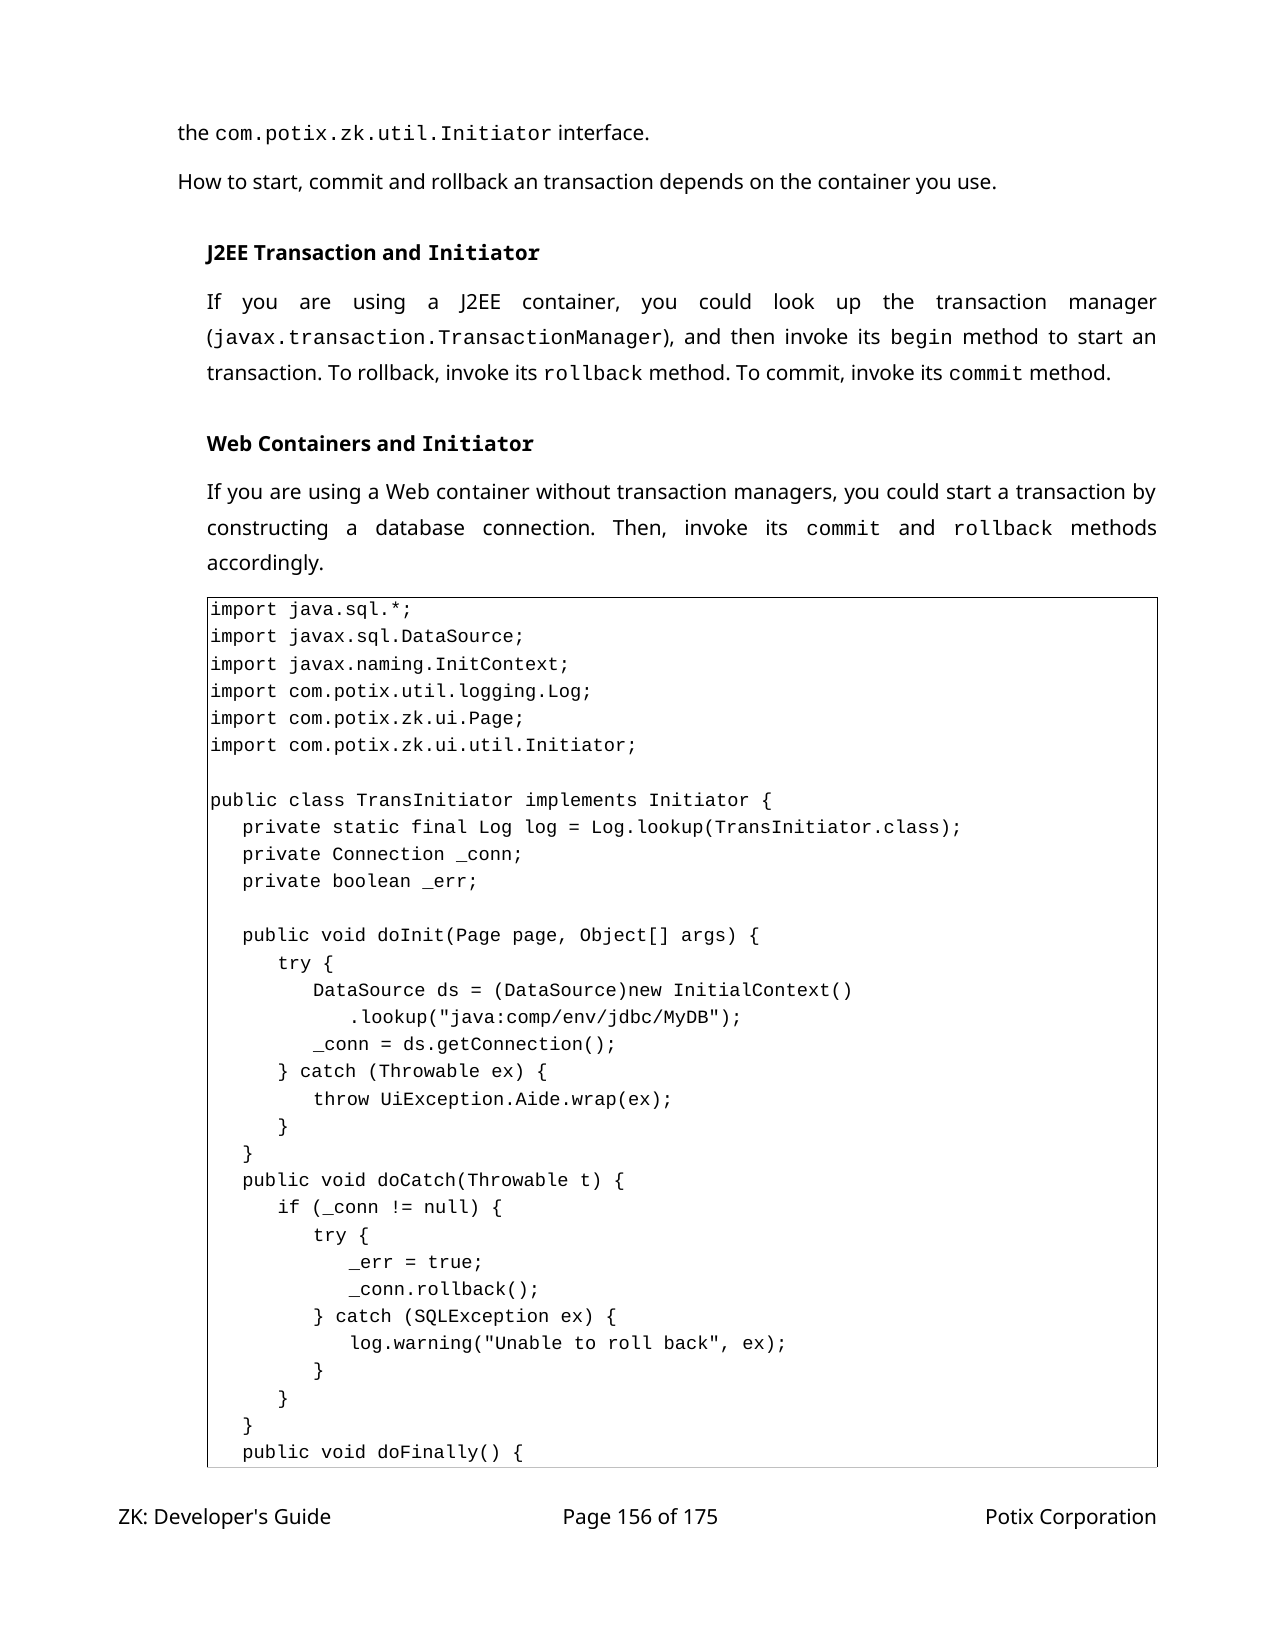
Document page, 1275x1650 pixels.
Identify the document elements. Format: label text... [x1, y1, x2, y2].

text import javax.sql.DataSource; [208, 624, 1157, 648]
text public class TransInitiator implements Initiator { [208, 787, 1157, 812]
text if (_conn != null) { [208, 1195, 1157, 1219]
text How to start, commit and rollback an transaction depends on the container you use. [177, 167, 1157, 196]
subtitle J2EE Transaction and Initiator [207, 238, 1157, 266]
text } [208, 1114, 1157, 1138]
text .lookup("java:comp/env/jdbc/MyDB"); [208, 1005, 1157, 1029]
text import com.potix.util.logging.Log; [208, 679, 1157, 703]
text log.warning("Unable to roll back", ex); [208, 1331, 1157, 1355]
text private boolean _err; [208, 869, 1157, 893]
text private Connection _conn; [208, 842, 1157, 866]
text the com.potix.zk.util.Initiator interface. [177, 118, 1157, 147]
text } catch (SQLException ex) { [208, 1304, 1157, 1328]
subtitle Web Containers and Initiator [207, 429, 1157, 457]
text } [208, 1413, 1157, 1437]
text throw UiException.Aide.wrap(ex); [208, 1086, 1157, 1111]
text } [208, 1141, 1157, 1165]
text } [208, 1358, 1157, 1383]
text private static final Log log = Log.lookup(TransInitiator.class); [208, 814, 1157, 839]
text import com.potix.zk.ui.Page; [208, 706, 1157, 730]
text try { [208, 1222, 1157, 1247]
text public void doCatch(Throwable t) { [208, 1168, 1157, 1192]
text _conn.rollback(); [208, 1277, 1157, 1301]
text try { [208, 951, 1157, 975]
text import javax.naming.InitContext; [208, 651, 1157, 676]
text If you are using a J2EE container, you could look up the transaction manager (javax.transaction.TransactionManager), and then invoke its begin method to start an transaction. To rollback, invoke its rollback method. To commit, invoke its commit method. [207, 287, 1157, 386]
text } catch (Throwable ex) { [208, 1059, 1157, 1083]
text If you are using a Web container without transaction managers, you could start a transaction by constructing a database connection. Then, invoke its commit and rollback methods accordingly. [207, 477, 1157, 576]
text } [208, 1386, 1157, 1410]
text _conn = ds.getConnection(); [208, 1032, 1157, 1056]
text _err = true; [208, 1249, 1157, 1274]
text public void doFinally() { [208, 1440, 1157, 1467]
text DataSource ds = (DataSource)new InitialContext() [208, 978, 1157, 1002]
text import com.potix.zk.ui.util.Initiator; [208, 733, 1157, 757]
text import java.sql.*; [208, 598, 1157, 621]
text public void doInit(Page page, Object[] args) { [208, 923, 1157, 948]
